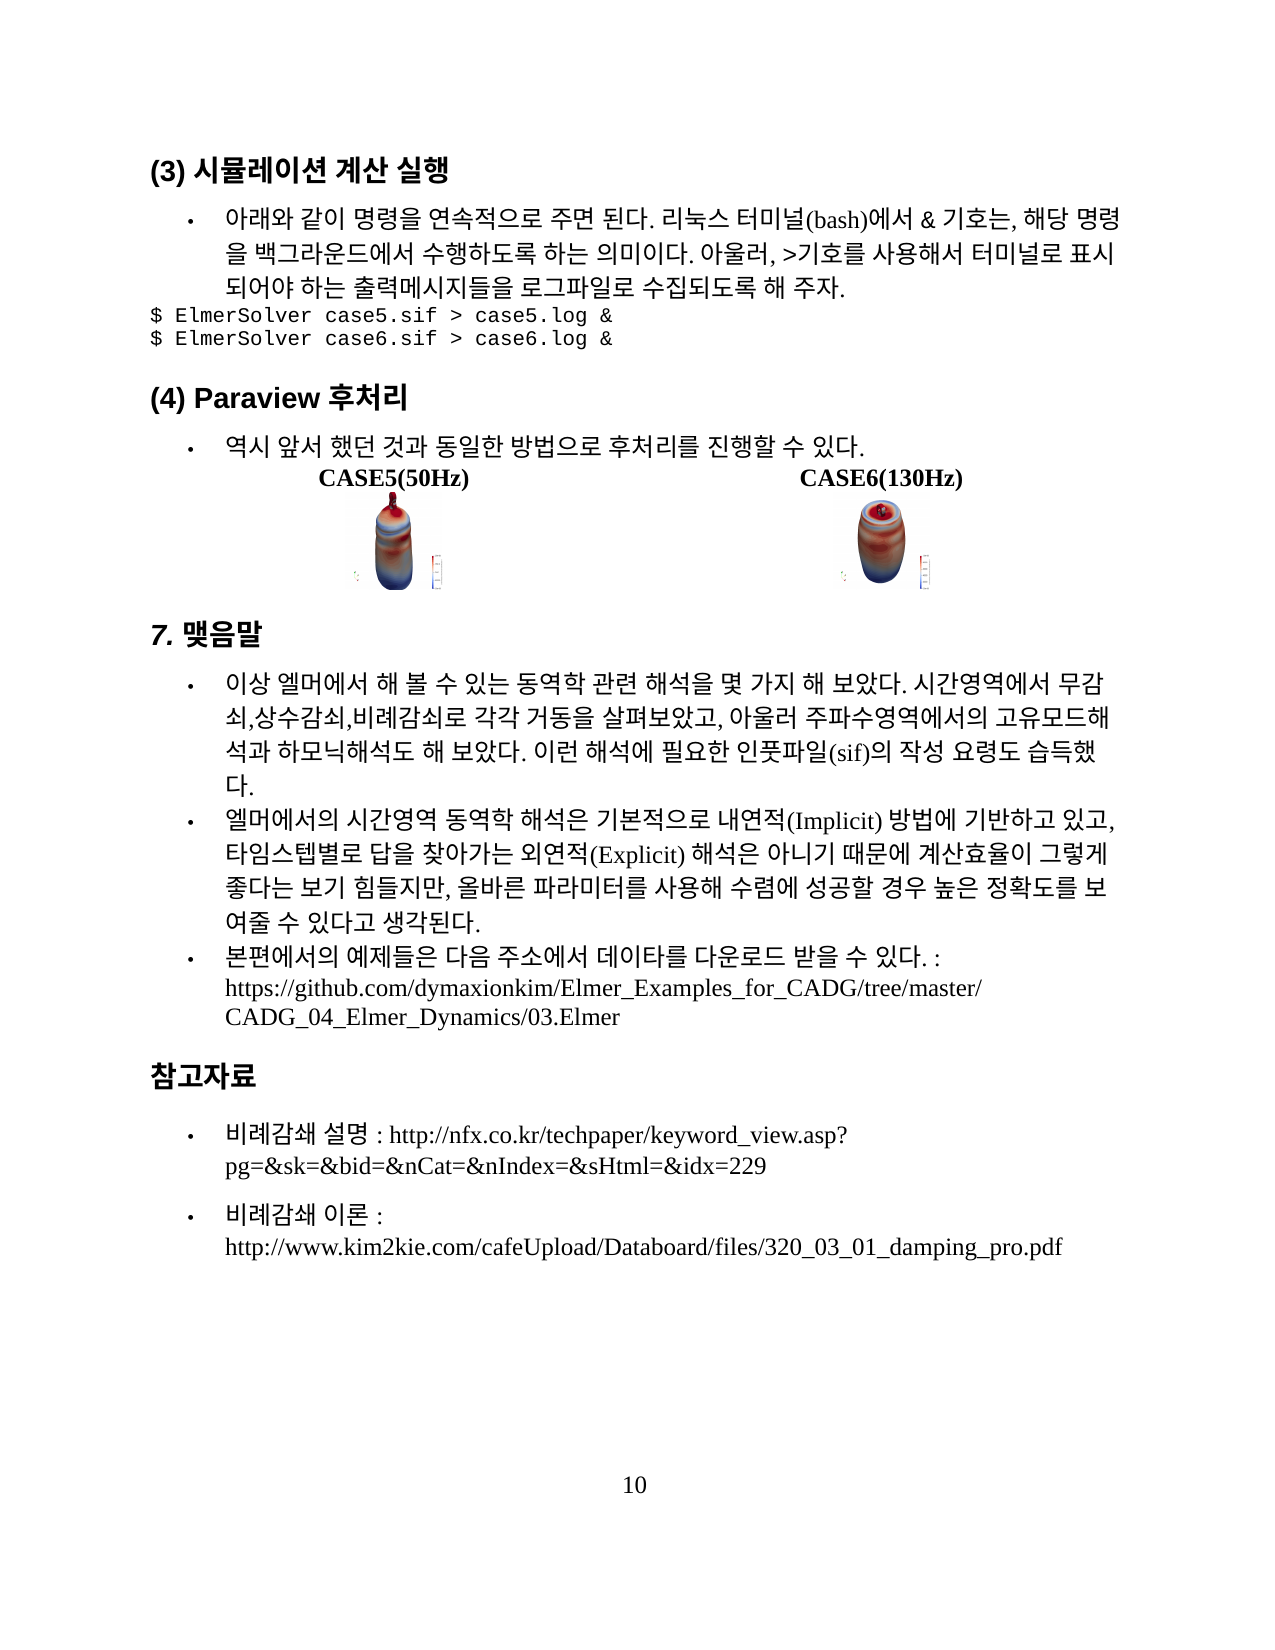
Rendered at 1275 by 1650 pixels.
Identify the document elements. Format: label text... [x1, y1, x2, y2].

text $ ElmerSolver case5.sif > case5.log & [150, 305, 1125, 328]
list 엘머에서의 시간영역 동역학 해석은 기본적으로 내연적(Implicit) 방법에 기반하고 있고, 타임스텝별로 답을 찾아가는 외연적(Explicit) 해석은 아니기 때문에 계산효율이 그렇게 좋다는 보기 힘들지만, 올바른 파라미터를 사용해 수렴에 성공할 경우 높은 정확도를 보여줄 수 있다고 생각된다. [187, 803, 1125, 939]
list 비례감쇄 이론 : http://www.kim2kie.com/cafeUpload/Databoard/files/320_03_01_damping_pro.pdf [187, 1198, 1125, 1261]
text $ ElmerSolver case6.sif > case6.log & [150, 328, 1125, 352]
table_cell [150, 492, 345, 589]
list 본편에서의 예제들은 다음 주소에서 데이타를 다운로드 받을 수 있다. : https://github.com/dymaxionkim/Elmer_Examples_for_CADG/tree/master/CADG_04_Elmer_Dynamics/03.Elmer [187, 939, 1125, 1031]
subtitle (3) 시뮬레이션 계산 실행 [150, 150, 1125, 190]
subtitle (4) Paraview 후처리 [150, 377, 1125, 417]
table_header CASE6(130Hz) [638, 463, 1125, 492]
picture [832, 492, 931, 590]
list 역시 앞서 했던 것과 동일한 방법으로 후처리를 진행할 수 있다. [187, 429, 1125, 463]
table_cell [638, 492, 832, 589]
table_header CASE5(50Hz) [150, 463, 637, 492]
list 비례감쇄 설명 : http://nfx.co.kr/techpaper/keyword_view.asp?pg=&sk=&bid=&nCat=&nIndex=&sHtml=&idx=229 [187, 1117, 1125, 1180]
picture [345, 492, 443, 590]
table_cell [931, 492, 1125, 589]
subtitle 7. 맺음말 [150, 614, 1125, 654]
list 이상 엘머에서 해 볼 수 있는 동역학 관련 해석을 몇 가지 해 보았다. 시간영역에서 무감쇠,상수감쇠,비례감쇠로 각각 거동을 살펴보았고, 아울러 주파수영역에서의 고유모드해석과 하모닉해석도 해 보았다. 이런 해석에 필요한 인풋파일(sif)의 작성 요령도 습득했다. [187, 667, 1125, 803]
list 아래와 같이 명령을 연속적으로 주면 된다. 리눅스 터미널(bash)에서 & 기호는, 해당 명령을 백그라운드에서 수행하도록 하는 의미이다. 아울러, >기호를 사용해서 터미널로 표시되어야 하는 출력메시지들을 로그파일로 수집되도록 해 주자. [187, 202, 1125, 305]
subtitle 참고자료 [150, 1056, 1125, 1096]
table_cell [443, 492, 637, 589]
